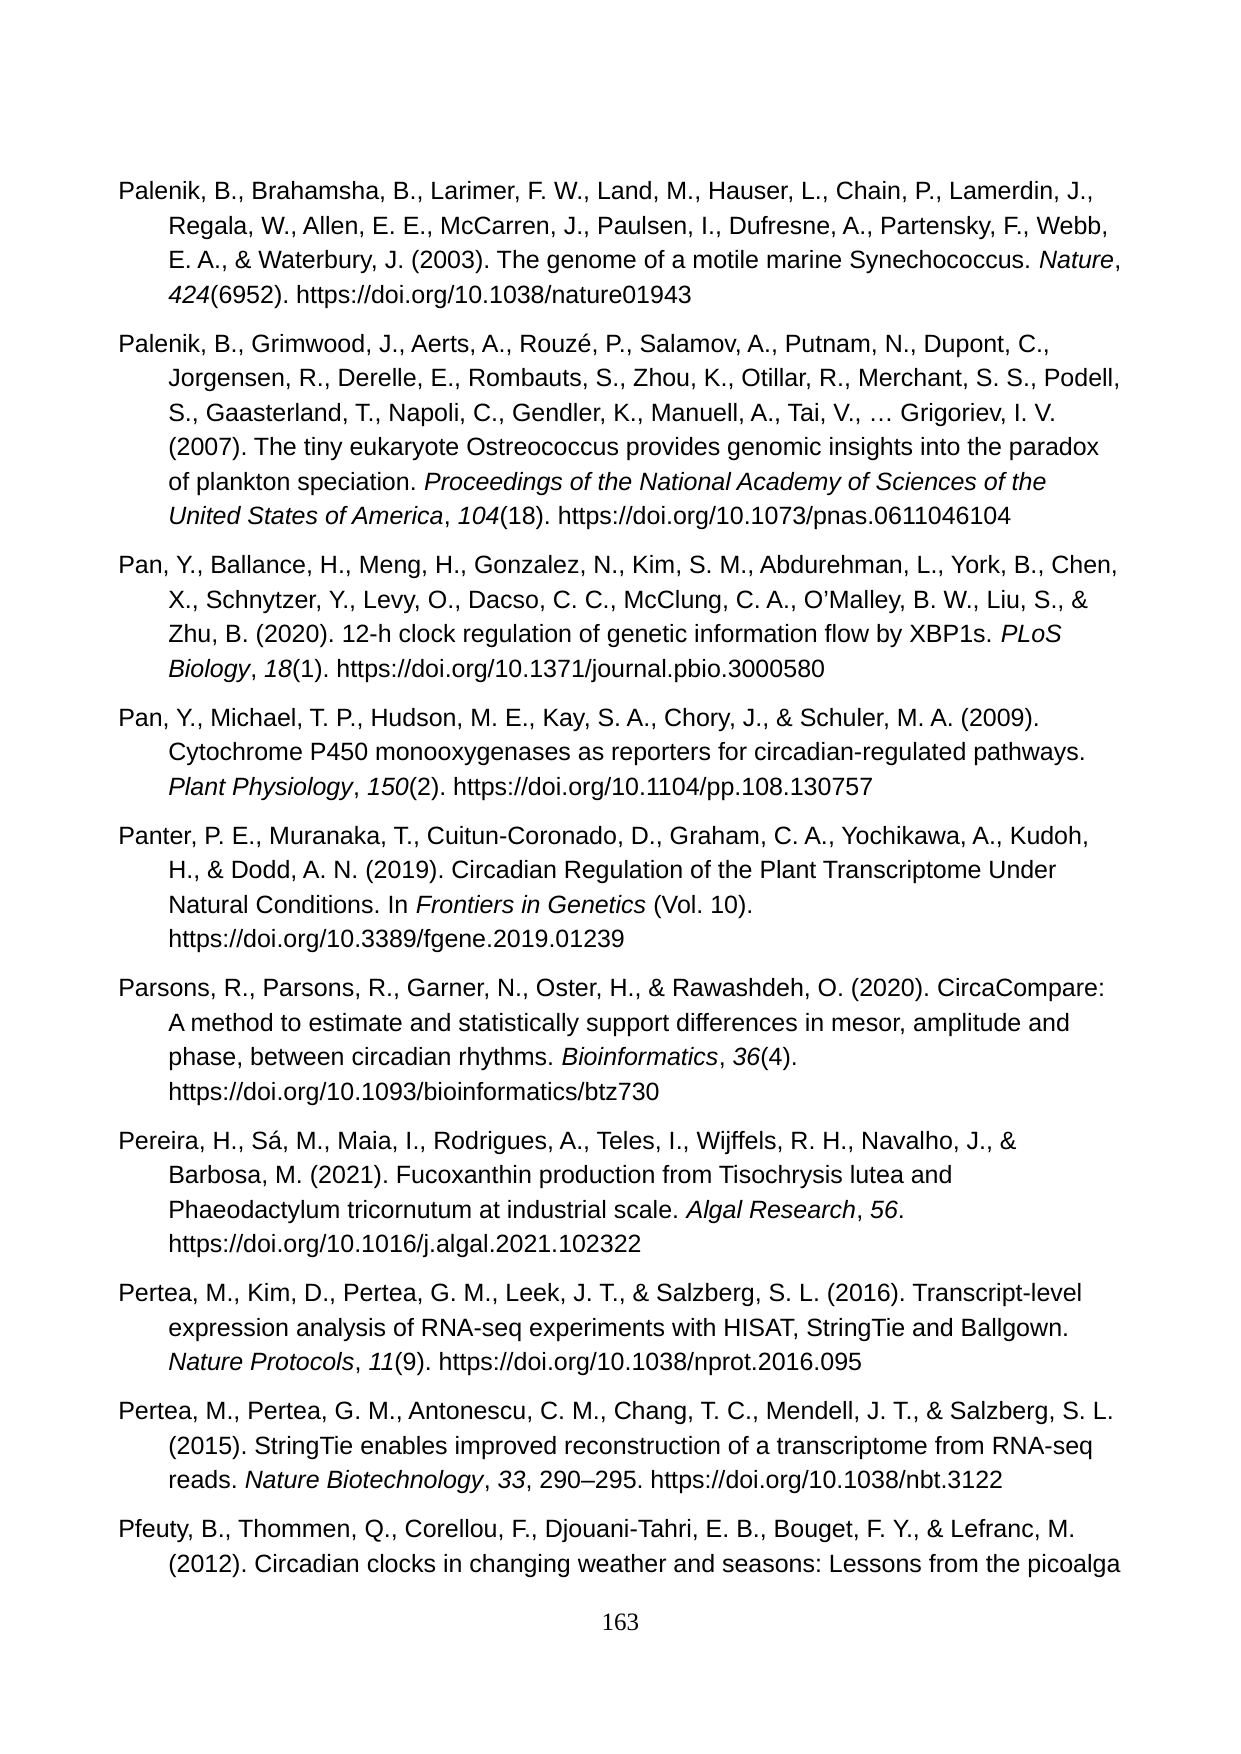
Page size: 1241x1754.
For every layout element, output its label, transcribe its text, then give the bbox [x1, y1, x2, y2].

text Pertea, M., Pertea, G. M., Antonescu, C. M., Chang, T. C., Mendell, J. T., & Salzberg, S. L. (2015). StringTie enables improved reconstruction of a transcriptome from RNA-seq reads. Nature Biotechnology, 33, 290–295. https://doi.org/10.1038/nbt.3122 [118, 1396, 1122, 1494]
text Palenik, B., Grimwood, J., Aerts, A., Rouzé, P., Salamov, A., Putnam, N., Dupont, C., Jorgensen, R., Derelle, E., Rombauts, S., Zhou, K., Otillar, R., Merchant, S. S., Podell, S., Gaasterland, T., Napoli, C., Gendler, K., Manuell, A., Tai, V., … Grigoriev, I. V. (2007). The tiny eukaryote Ostreococcus provides genomic insights into the paradox of plankton speciation. Proceedings of the National Academy of Sciences of the United States of America, 104(18). https://doi.org/10.1073/pnas.0611046104 [118, 329, 1122, 530]
text Pan, Y., Michael, T. P., Hudson, M. E., Kay, S. A., Chory, J., & Schuler, M. A. (2009). Cytochrome P450 monooxygenases as reporters for circadian-regulated pathways. Plant Physiology, 150(2). https://doi.org/10.1104/pp.108.130757 [118, 703, 1122, 801]
text Palenik, B., Brahamsha, B., Larimer, F. W., Land, M., Hauser, L., Chain, P., Lamerdin, J., Regala, W., Allen, E. E., McCarren, J., Paulsen, I., Dufresne, A., Partensky, F., Webb, E. A., & Waterbury, J. (2003). The genome of a motile marine Synechococcus. Nature, 424(6952). https://doi.org/10.1038/nature01943 [118, 176, 1122, 308]
text Pan, Y., Ballance, H., Meng, H., Gonzalez, N., Kim, S. M., Abdurehman, L., York, B., Chen, X., Schnytzer, Y., Levy, O., Dacso, C. C., McClung, C. A., O’Malley, B. W., Liu, S., & Zhu, B. (2020). 12-h clock regulation of genetic information flow by XBP1s. PLoS Biology, 18(1). https://doi.org/10.1371/journal.pbio.3000580 [118, 550, 1122, 682]
text Parsons, R., Parsons, R., Garner, N., Oster, H., & Rawashdeh, O. (2020). CircaCompare: A method to estimate and statistically support differences in mesor, amplitude and phase, between circadian rhythms. Bioinformatics, 36(4). https://doi.org/10.1093/bioinformatics/btz730 [118, 973, 1122, 1106]
text Pertea, M., Kim, D., Pertea, G. M., Leek, J. T., & Salzberg, S. L. (2016). Transcript-level expression analysis of RNA-seq experiments with HISAT, StringTie and Ballgown. Nature Protocols, 11(9). https://doi.org/10.1038/nprot.2016.095 [118, 1278, 1122, 1376]
text Panter, P. E., Muranaka, T., Cuitun-Coronado, D., Graham, C. A., Yochikawa, A., Kudoh, H., & Dodd, A. N. (2019). Circadian Regulation of the Plant Transcriptome Under Natural Conditions. In Frontiers in Genetics (Vol. 10). https://doi.org/10.3389/fgene.2019.01239 [118, 821, 1122, 953]
text Pfeuty, B., Thommen, Q., Corellou, F., Djouani-Tahri, E. B., Bouget, F. Y., & Lefranc, M. (2012). Circadian clocks in changing weather and seasons: Lessons from the picoalga [118, 1514, 1122, 1578]
text Pereira, H., Sá, M., Maia, I., Rodrigues, A., Teles, I., Wijffels, R. H., Navalho, J., & Barbosa, M. (2021). Fucoxanthin production from Tisochrysis lutea and Phaeodactylum tricornutum at industrial scale. Algal Research, 56. https://doi.org/10.1016/j.algal.2021.102322 [118, 1126, 1122, 1258]
